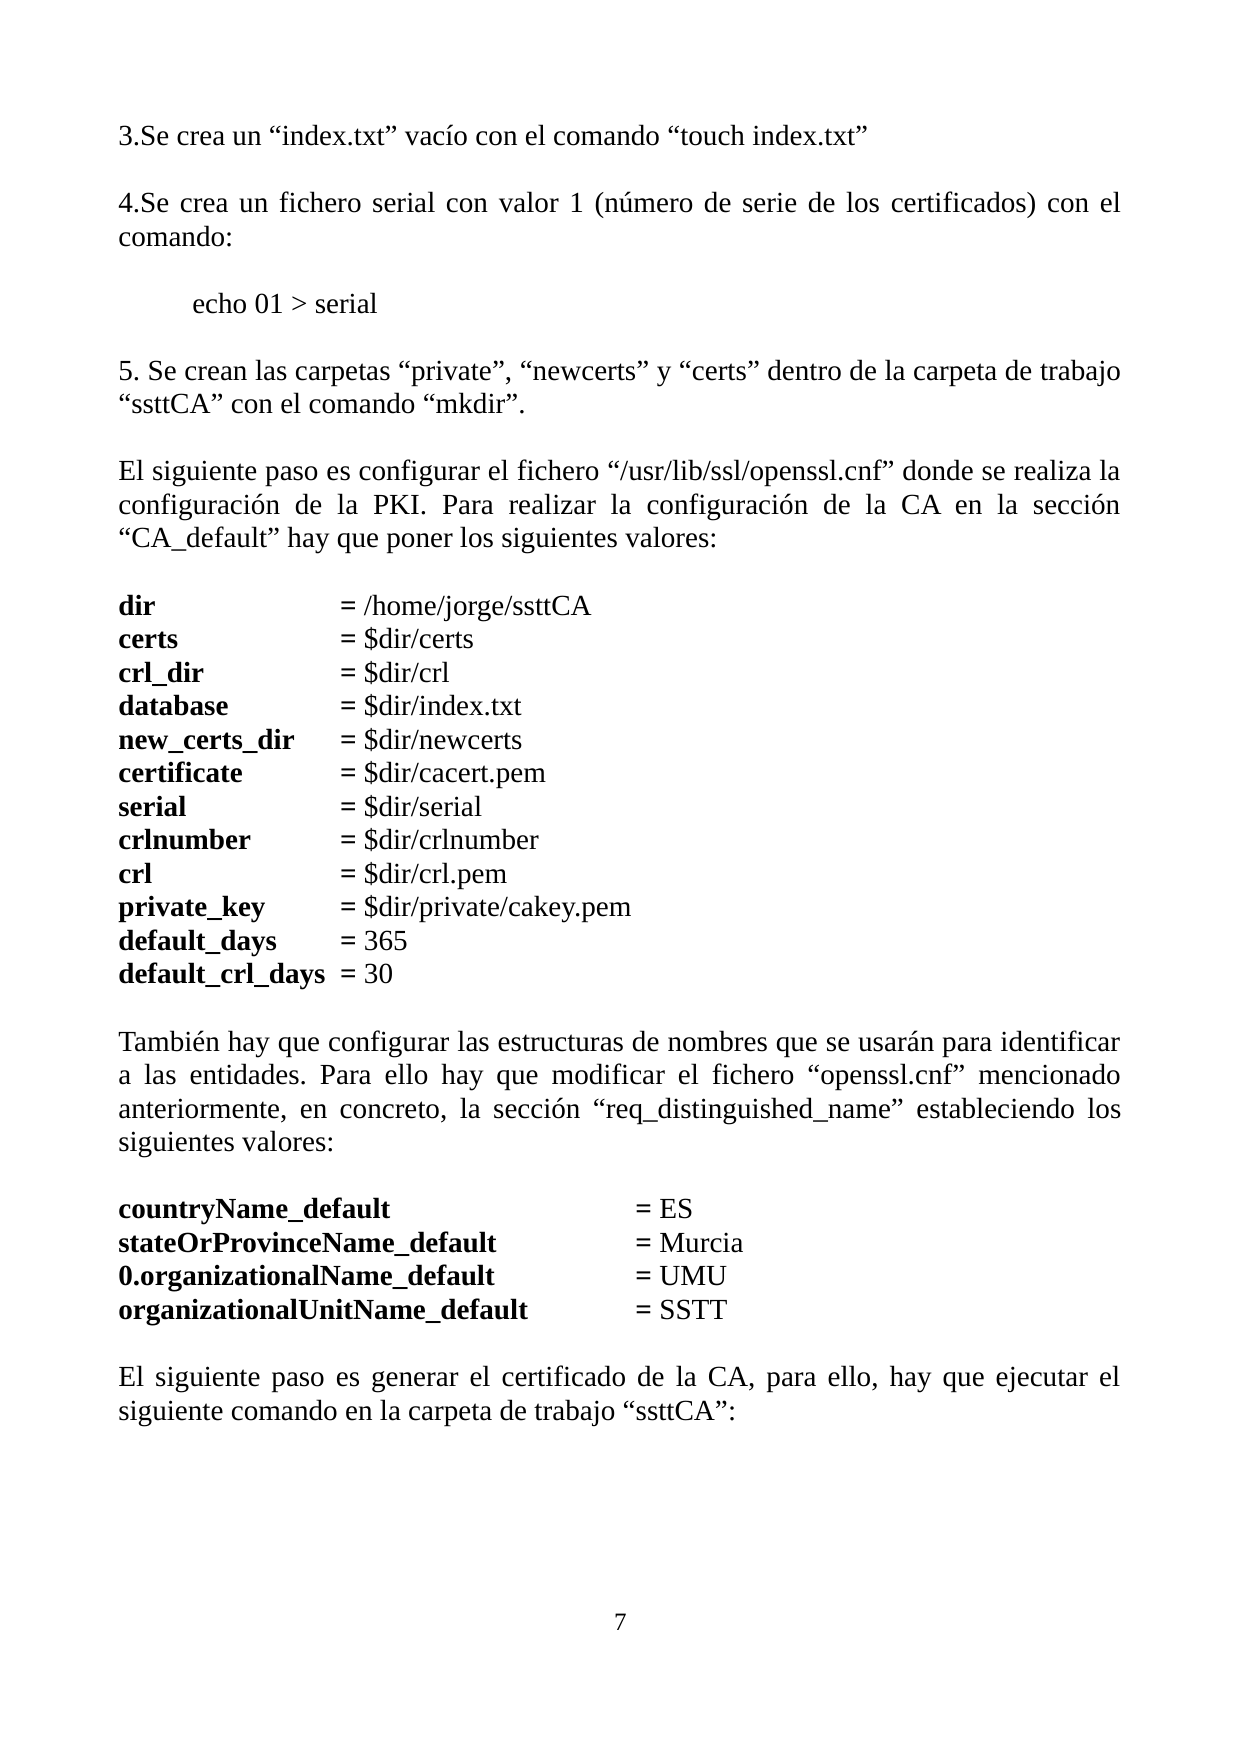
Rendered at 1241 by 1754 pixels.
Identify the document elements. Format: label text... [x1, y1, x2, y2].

text certs = $dir/certs [118, 621, 1122, 655]
text El siguiente paso es generar el certificado de la CA, para ello, hay que ejecutar el siguiente comando en la carpeta de trabajo “ssttCA”: [118, 1359, 1122, 1426]
text countryName_default = ES [118, 1191, 1122, 1225]
text stateOrProvinceName_default = Murcia [118, 1225, 1122, 1258]
text serial = $dir/serial [118, 789, 1122, 822]
text 0.organizationalName_default = UMU [118, 1258, 1122, 1292]
text private_key = $dir/private/cakey.pem [118, 889, 1122, 923]
text crlnumber = $dir/crlnumber [118, 822, 1122, 856]
text 4.Se crea un fichero serial con valor 1 (número de serie de los certificados) con el comando: [118, 185, 1122, 252]
text echo 01 > serial [118, 286, 1122, 319]
text organizationalUnitName_default = SSTT [118, 1292, 1122, 1326]
text El siguiente paso es configurar el fichero “/usr/lib/ssl/openssl.cnf” donde se realiza la configuración de la PKI. Para realizar la configuración de la CA en la sección “CA_default” hay que poner los siguientes valores: [118, 453, 1122, 554]
text 3.Se crea un “index.txt” vacío con el comando “touch index.txt” [118, 118, 1122, 152]
text certificate = $dir/cacert.pem [118, 755, 1122, 789]
text database = $dir/index.txt [118, 688, 1122, 722]
text crl = $dir/crl.pem [118, 856, 1122, 889]
text También hay que configurar las estructuras de nombres que se usarán para identificar a las entidades. Para ello hay que modificar el fichero “openssl.cnf” mencionado anteriormente, en concreto, la sección “req_distinguished_name” estableciendo los siguientes valores: [118, 1024, 1122, 1158]
text new_certs_dir = $dir/newcerts [118, 722, 1122, 755]
text default_days = 365 [118, 923, 1122, 957]
text crl_dir = $dir/crl [118, 655, 1122, 688]
text default_crl_days = 30 [118, 957, 1122, 990]
text dir = /home/jorge/ssttCA [118, 588, 1122, 621]
text 5. Se crean las carpetas “private”, “newcerts” y “certs” dentro de la carpeta de trabajo “ssttCA” con el comando “mkdir”. [118, 353, 1122, 420]
